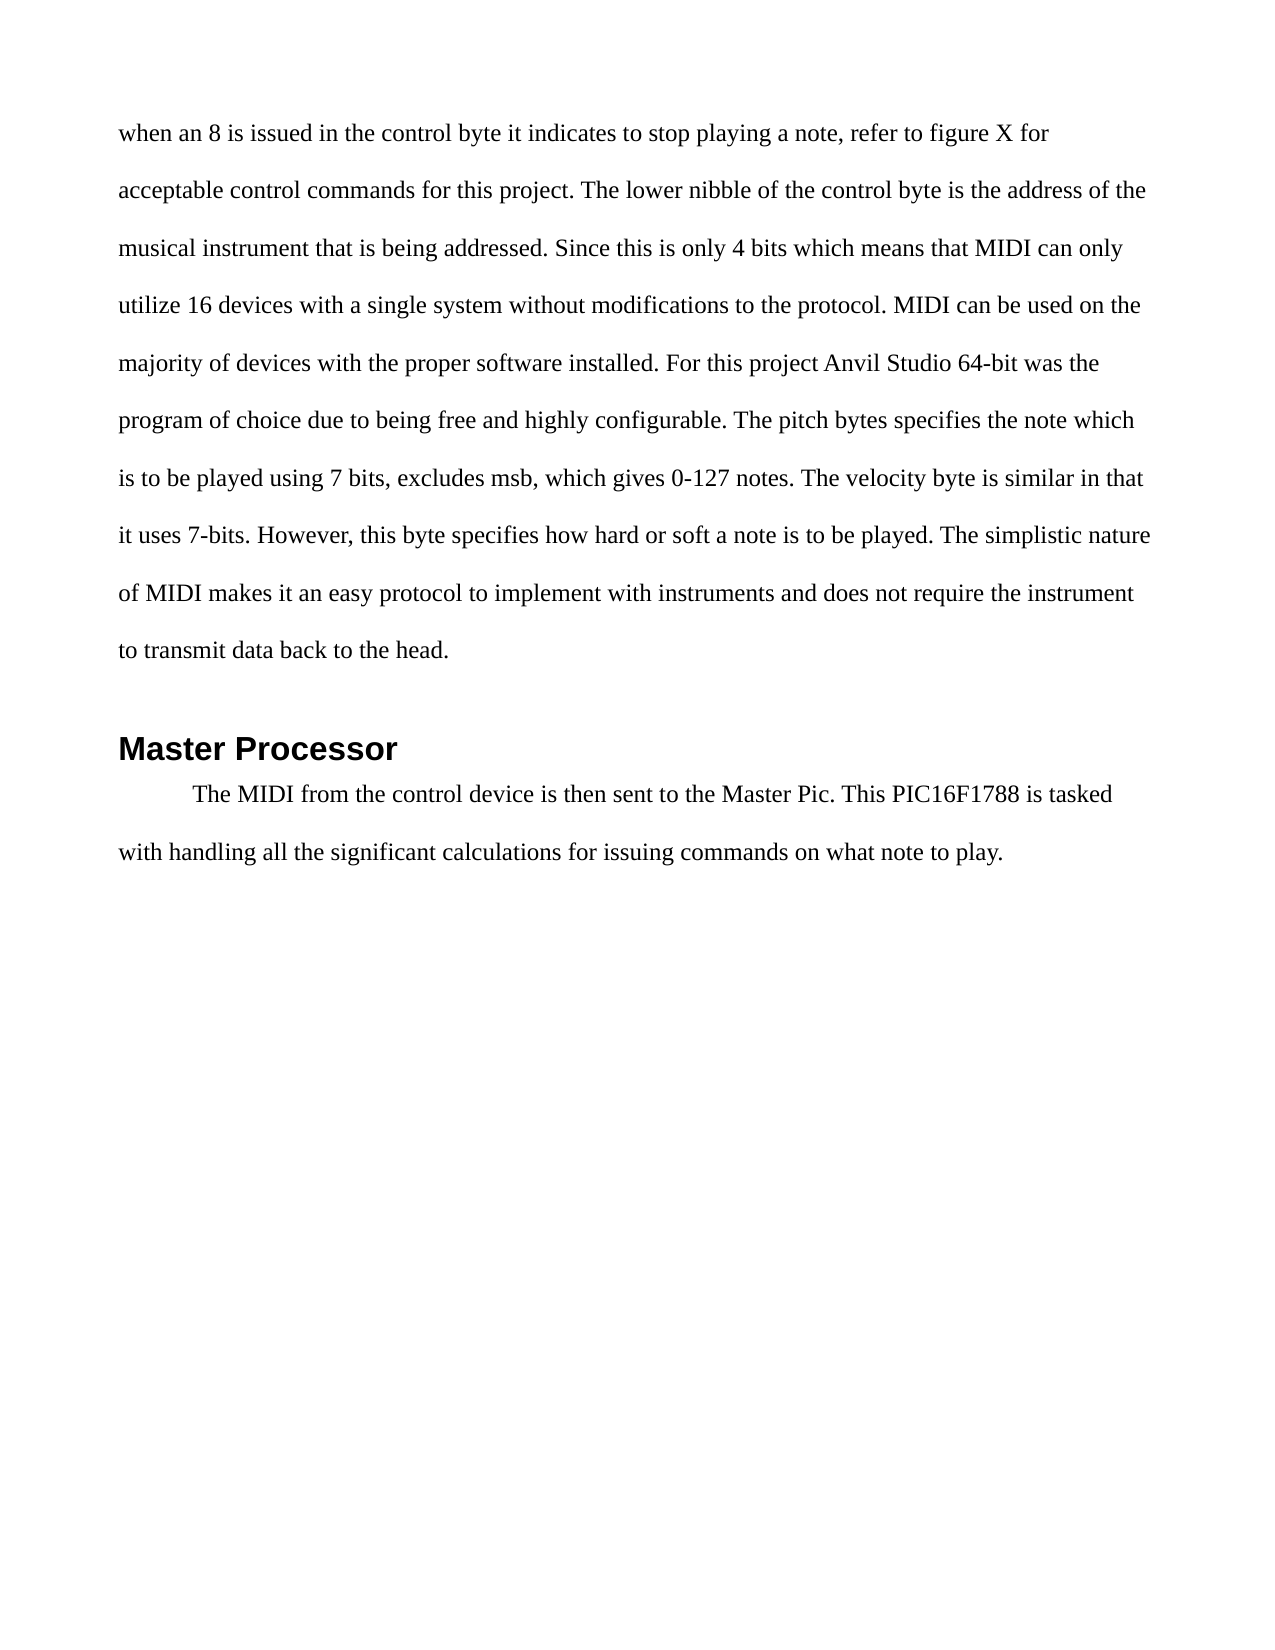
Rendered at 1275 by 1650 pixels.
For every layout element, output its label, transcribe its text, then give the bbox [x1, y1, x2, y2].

text The MIDI from the control device is then sent to the Master Pic. This PIC16F1788 is tasked with handling all the significant calculations for issuing commands on what note to play. [118, 779, 1157, 866]
text when an 8 is issued in the control byte it indicates to stop playing a note, refer to figure X for acceptable control commands for this project. The lower nibble of the control byte is the address of the musical instrument that is being addressed. Since this is only 4 bits which means that MIDI can only utilize 16 devices with a single system without modifications to the protocol. MIDI can be used on the majority of devices with the proper software installed. For this project Anvil Studio 64-bit was the program of choice due to being free and highly configurable. The pitch bytes specifies the note which is to be played using 7 bits, excludes msb, which gives 0-127 notes. The velocity byte is similar in that it uses 7-bits. However, this byte specifies how hard or soft a note is to be played. The simplistic nature of MIDI makes it an easy protocol to implement with instruments and does not require the instrument to transmit data back to the head. [118, 118, 1157, 664]
subtitle Master Processor [118, 728, 1157, 767]
